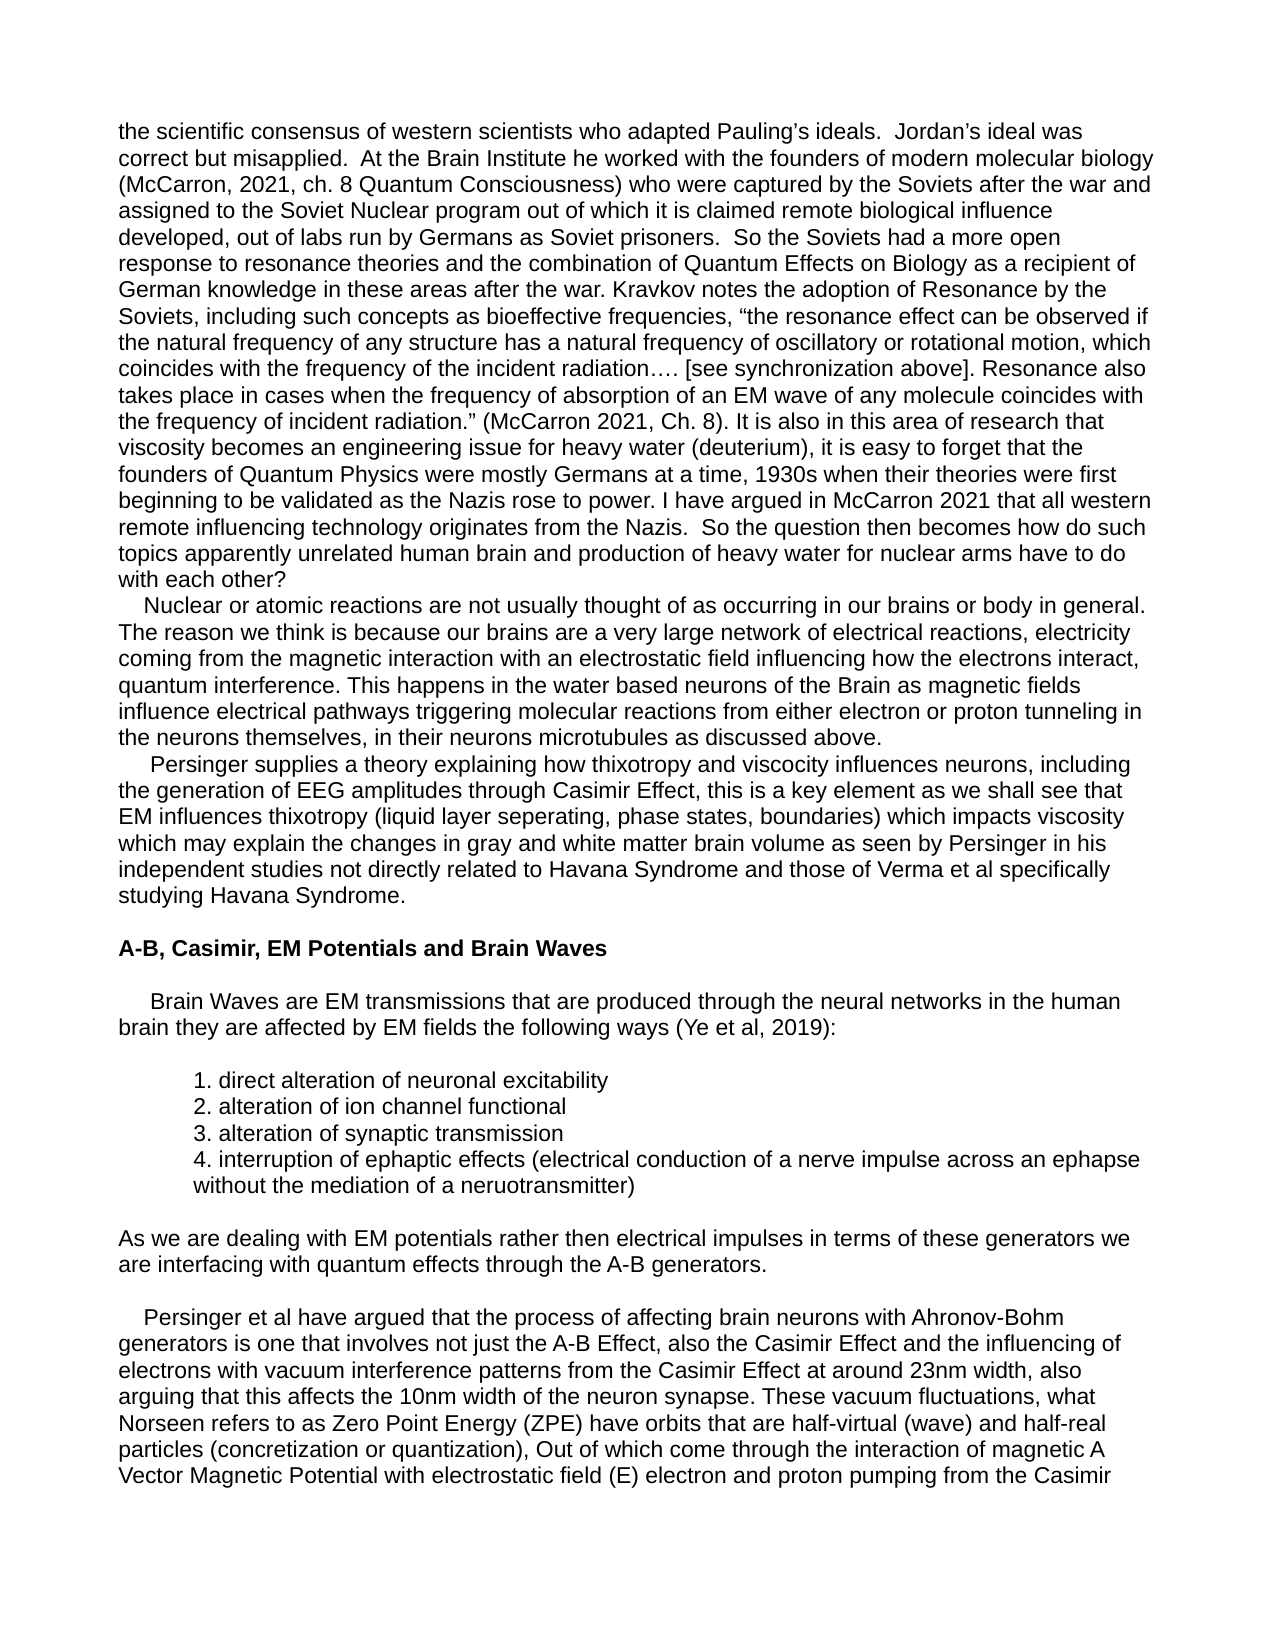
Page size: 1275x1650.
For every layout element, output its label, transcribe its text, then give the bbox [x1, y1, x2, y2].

text As we are dealing with EM potentials rather then electrical impulses in terms of these generators we are interfacing with quantum effects through the A-B generators. [118, 1225, 1157, 1278]
text the scientific consensus of western scientists who adapted Pauling’s ideals. Jordan’s ideal was correct but misapplied. At the Brain Institute he worked with the founders of modern molecular biology (McCarron, 2021, ch. 8 Quantum Consciousness) who were captured by the Soviets after the war and assigned to the Soviet Nuclear program out of which it is claimed remote biological influence developed, out of labs run by Germans as Soviet prisoners. So the Soviets had a more open response to resonance theories and the combination of Quantum Effects on Biology as a recipient of German knowledge in these areas after the war. Kravkov notes the adoption of Resonance by the Soviets, including such concepts as bioeffective frequencies, “the resonance effect can be observed if the natural frequency of any structure has a natural frequency of oscillatory or rotational motion, which coincides with the frequency of the incident radiation…. [see synchronization above]. Resonance also takes place in cases when the frequency of absorption of an EM wave of any molecule coincides with the frequency of incident radiation.” (McCarron 2021, Ch. 8). It is also in this area of research that viscosity becomes an engineering issue for heavy water (deuterium), it is easy to forget that the founders of Quantum Physics were mostly Germans at a time, 1930s when their theories were first beginning to be validated as the Nazis rose to power. I have argued in McCarron 2021 that all western remote influencing technology originates from the Nazis. So the question then becomes how do such topics apparently unrelated human brain and production of heavy water for nuclear arms have to do with each other? [118, 118, 1157, 592]
text 4. interruption of ephaptic effects (electrical conduction of a nerve impulse across an ephapse without the mediation of a neruotransmitter) [193, 1146, 1157, 1199]
text 2. alteration of ion channel functional [193, 1093, 1157, 1119]
text 1. direct alteration of neuronal excitability [193, 1067, 1157, 1093]
text Persinger et al have argued that the process of affecting brain neurons with Ahronov-Bohm generators is one that involves not just the A-B Effect, also the Casimir Effect and the influencing of electrons with vacuum interference patterns from the Casimir Effect at around 23nm width, also arguing that this affects the 10nm width of the neuron synapse. These vacuum fluctuations, what Norseen refers to as Zero Point Energy (ZPE) have orbits that are half-virtual (wave) and half-real particles (concretization or quantization), Out of which come through the interaction of magnetic A Vector Magnetic Potential with electrostatic field (E) electron and proton pumping from the Casimir [118, 1304, 1157, 1488]
text 3. alteration of synaptic transmission [193, 1119, 1157, 1146]
text Brain Waves are EM transmissions that are produced through the neural networks in the human brain they are affected by EM fields the following ways (Ye et al, 2019): [118, 988, 1157, 1041]
text A-B, Casimir, EM Potentials and Brain Waves [118, 935, 1157, 961]
text Persinger supplies a theory explaining how thixotropy and viscocity influences neurons, including the generation of EEG amplitudes through Casimir Effect, this is a key element as we shall see that EM influences thixotropy (liquid layer seperating, phase states, boundaries) which impacts viscosity which may explain the changes in gray and white matter brain volume as seen by Persinger in his independent studies not directly related to Havana Syndrome and those of Verma et al specifically studying Havana Syndrome. [118, 751, 1157, 909]
text Nuclear or atomic reactions are not usually thought of as occurring in our brains or body in general. The reason we think is because our brains are a very large network of electrical reactions, electricity coming from the magnetic interaction with an electrostatic field influencing how the electrons interact, quantum interference. This happens in the water based neurons of the Brain as magnetic fields influence electrical pathways triggering molecular reactions from either electron or proton tunneling in the neurons themselves, in their neurons microtubules as discussed above. [118, 592, 1157, 751]
